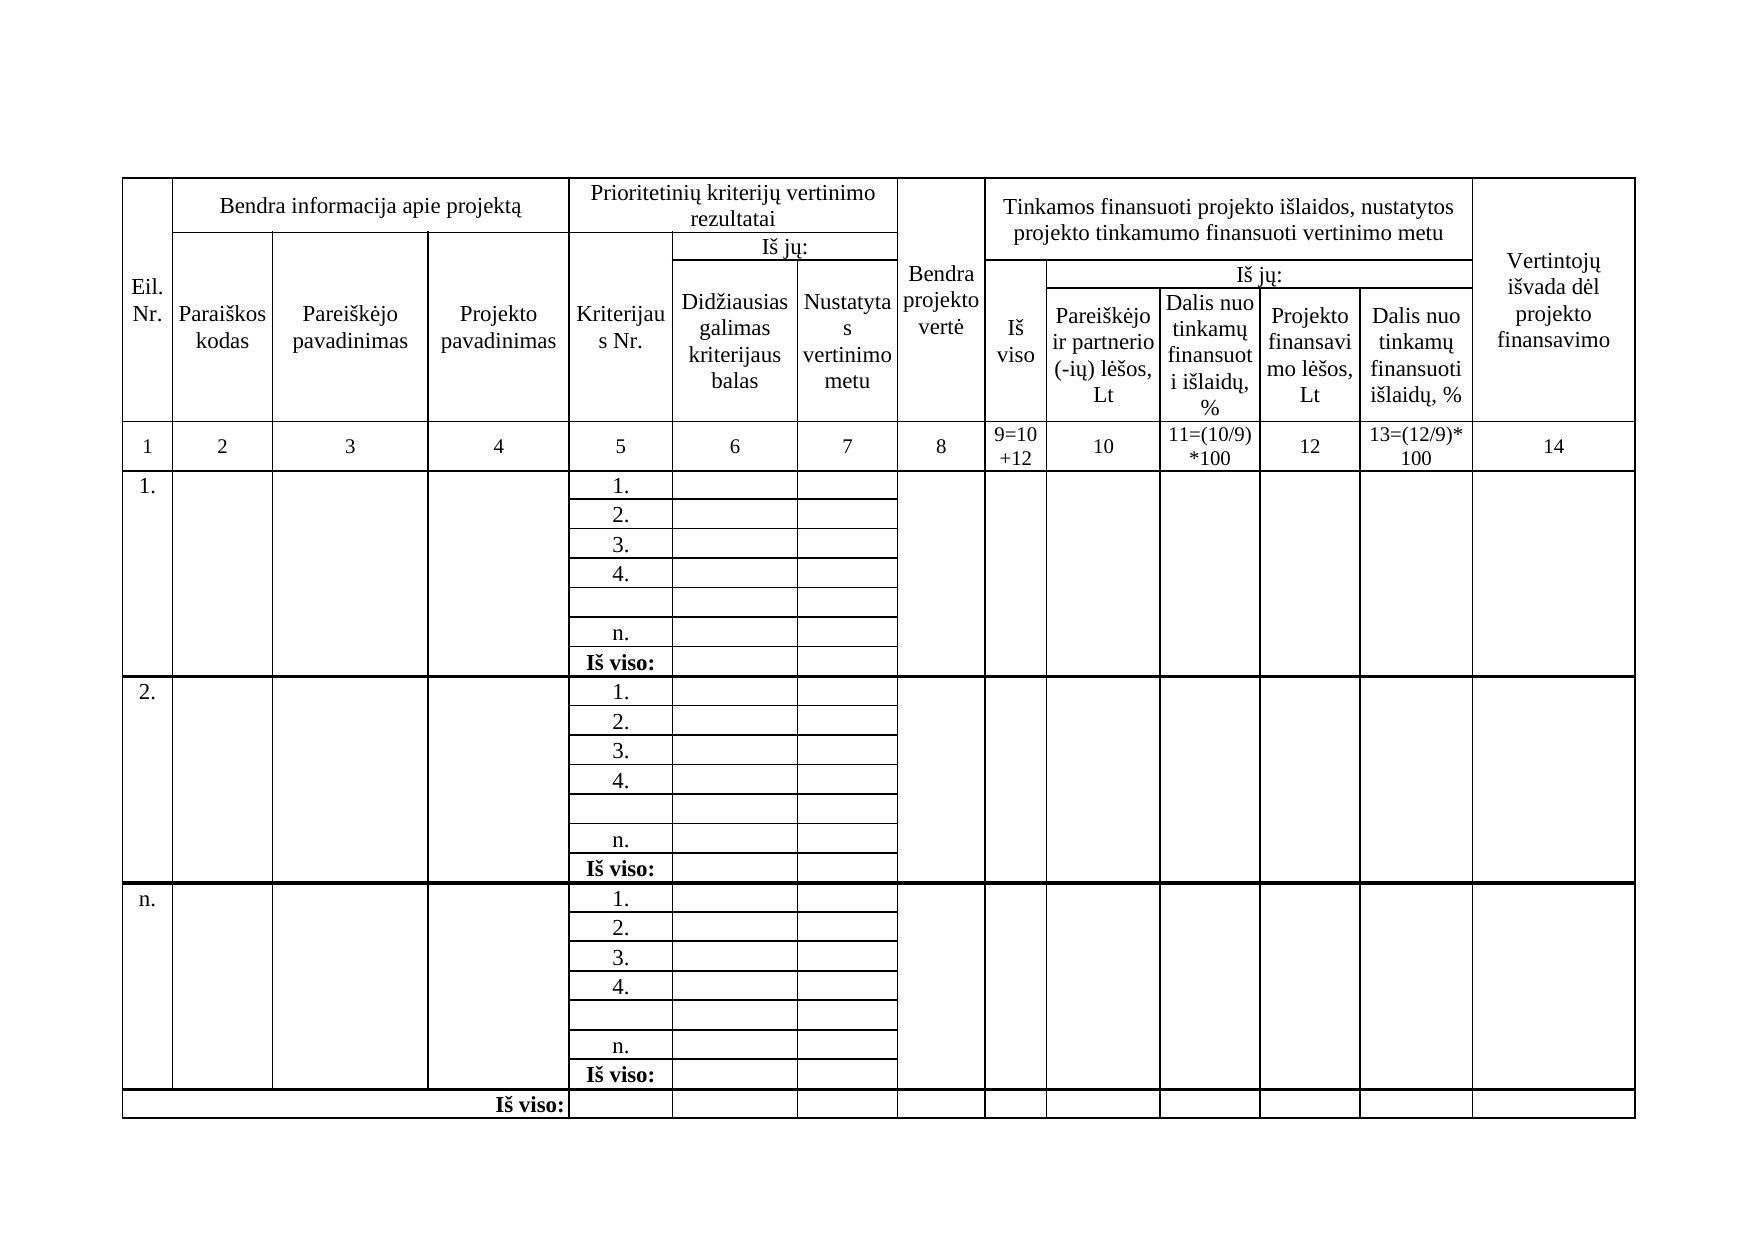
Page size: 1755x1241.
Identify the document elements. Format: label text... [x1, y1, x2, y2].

table_cell n. [570, 824, 672, 852]
table_cell [1473, 472, 1634, 675]
table_cell [1047, 885, 1159, 1088]
table_cell 3 [273, 422, 427, 470]
table_cell [798, 500, 897, 528]
table_header Tinkamos finansuoti projekto išlaidos, nustatytos projekto tinkamumo finansuoti vertinimo metu [986, 179, 1472, 259]
table_cell [898, 678, 984, 881]
table_cell [1361, 678, 1472, 881]
table_cell [798, 678, 897, 704]
table_cell 1 [123, 422, 172, 470]
table_cell [273, 472, 427, 675]
table_cell [673, 824, 797, 852]
table_cell [673, 472, 797, 498]
table_cell [986, 885, 1046, 1088]
table_cell [429, 678, 568, 881]
table_cell [673, 647, 797, 675]
table_header Bendra projekto vertė [898, 179, 984, 421]
table_cell 12 [1261, 422, 1359, 470]
table_cell Projekto finansavimo lėšos, Lt [1261, 289, 1359, 421]
table_cell [673, 1060, 797, 1088]
table_cell 2. [570, 500, 672, 528]
table_cell [798, 885, 897, 911]
table_cell [1261, 885, 1359, 1088]
table_cell [570, 795, 672, 822]
table_cell [570, 1091, 672, 1117]
table_cell [1161, 678, 1259, 881]
table_cell 3. [570, 736, 672, 763]
table_cell [798, 1091, 897, 1117]
table_cell 4 [429, 422, 568, 470]
table_cell [673, 736, 797, 763]
table_cell Kriterijaus Nr. [570, 233, 672, 421]
table_cell [1361, 472, 1472, 675]
table_cell 1. [123, 472, 172, 675]
table_cell [673, 588, 797, 616]
table_cell 2. [570, 706, 672, 734]
table_cell [1047, 472, 1159, 675]
table_cell [673, 972, 797, 999]
table_cell [798, 706, 897, 734]
table_cell [986, 472, 1046, 675]
table_cell [673, 885, 797, 911]
table_cell Nustatytas vertinimo metu [798, 261, 897, 421]
table_cell [1161, 472, 1259, 675]
table_cell 1. [570, 678, 672, 704]
table_cell [1261, 678, 1359, 881]
table_cell [673, 706, 797, 734]
table_cell Iš jų: [673, 233, 897, 259]
table_cell [798, 472, 897, 498]
table_cell [798, 529, 897, 557]
table_cell 2 [173, 422, 272, 470]
table_cell [429, 885, 568, 1088]
table_cell [673, 618, 797, 646]
table_cell 4. [570, 972, 672, 999]
table_cell [1473, 1091, 1634, 1117]
table_cell [1361, 885, 1472, 1088]
table_cell Pareiškėjo ir partnerio (-ių) lėšos, Lt [1047, 289, 1159, 421]
table_cell [173, 678, 272, 881]
table_cell [1161, 1091, 1259, 1117]
table_cell Projekto pavadinimas [429, 233, 568, 421]
table_cell Pareiškėjo pavadinimas [273, 233, 427, 421]
table_cell 1. [570, 472, 672, 498]
table_cell [898, 1091, 984, 1117]
table_cell [798, 913, 897, 940]
table_cell [673, 942, 797, 970]
table_cell Didžiausias galimas kriterijaus balas [673, 261, 797, 421]
table_cell [798, 559, 897, 587]
table_cell [673, 765, 797, 793]
table_cell [673, 795, 797, 822]
table_cell Iš viso: [570, 854, 672, 881]
table_cell [798, 942, 897, 970]
table_cell 2. [123, 678, 172, 881]
table_header Prioritetinių kriterijų vertinimo rezultatai [570, 179, 897, 231]
table_cell [570, 588, 672, 616]
table_cell 9=10+12 [986, 422, 1046, 470]
table_cell 7 [798, 422, 897, 470]
table_cell [986, 1091, 1046, 1117]
table_cell 1. [570, 885, 672, 911]
table_cell 5 [570, 422, 672, 470]
table_cell 4. [570, 765, 672, 793]
table_cell Iš jų: [1047, 261, 1472, 287]
table_cell [1473, 885, 1634, 1088]
table_cell [1047, 678, 1159, 881]
table_cell [798, 588, 897, 616]
table_cell 2. [570, 913, 672, 940]
table_cell n. [570, 618, 672, 646]
table_cell [673, 1091, 797, 1117]
table_cell [273, 885, 427, 1088]
table_cell [673, 500, 797, 528]
table_cell Paraiškos kodas [173, 233, 272, 421]
table_cell [798, 795, 897, 822]
table_cell Iš viso: [570, 1060, 672, 1088]
table_cell [898, 472, 984, 675]
table_cell [173, 472, 272, 675]
table_cell [798, 1060, 897, 1088]
table_cell [1473, 678, 1634, 881]
table_cell 3. [570, 529, 672, 557]
table_cell [673, 559, 797, 587]
table_cell 13=(12/9)*100 [1361, 422, 1472, 470]
table_cell Dalis nuo tinkamų finansuoti išlaidų, % [1161, 289, 1259, 421]
table_cell [798, 647, 897, 675]
table_cell Dalis nuo tinkamų finansuoti išlaidų, % [1361, 289, 1472, 421]
table_cell [570, 1001, 672, 1029]
table_cell [798, 765, 897, 793]
table_cell [798, 854, 897, 881]
table_cell [429, 472, 568, 675]
table_cell [673, 913, 797, 940]
table_cell [1261, 1091, 1359, 1117]
table_cell [1047, 1091, 1159, 1117]
table_cell 6 [673, 422, 797, 470]
table_cell 8 [898, 422, 984, 470]
table_cell [798, 1031, 897, 1058]
table_cell Iš viso [986, 261, 1046, 421]
table_cell 4. [570, 559, 672, 587]
table_cell [798, 736, 897, 763]
table_cell 14 [1473, 422, 1634, 470]
table_cell n. [123, 885, 172, 1088]
table_cell 3. [570, 942, 672, 970]
table_header Bendra informacija apie projektą [173, 179, 568, 231]
table_cell [1161, 885, 1259, 1088]
table_cell [798, 972, 897, 999]
table_cell [673, 678, 797, 704]
table_cell Iš viso: [123, 1091, 568, 1117]
table_cell [273, 678, 427, 881]
table_cell [1361, 1091, 1472, 1117]
table_cell [173, 885, 272, 1088]
table_cell [673, 529, 797, 557]
table_cell [673, 1001, 797, 1029]
table_cell [673, 854, 797, 881]
table_header Eil. Nr. [123, 179, 172, 421]
table_cell n. [570, 1031, 672, 1058]
table_cell [798, 618, 897, 646]
table_cell 10 [1047, 422, 1159, 470]
table_cell Iš viso: [570, 647, 672, 675]
table_header Vertintojų išvada dėl projekto finansavimo [1473, 179, 1634, 421]
table_cell 11=(10/9)*100 [1161, 422, 1259, 470]
table_cell [898, 885, 984, 1088]
table_cell [673, 1031, 797, 1058]
table_cell [1261, 472, 1359, 675]
table_cell [798, 824, 897, 852]
table_cell [798, 1001, 897, 1029]
table_cell [986, 678, 1046, 881]
